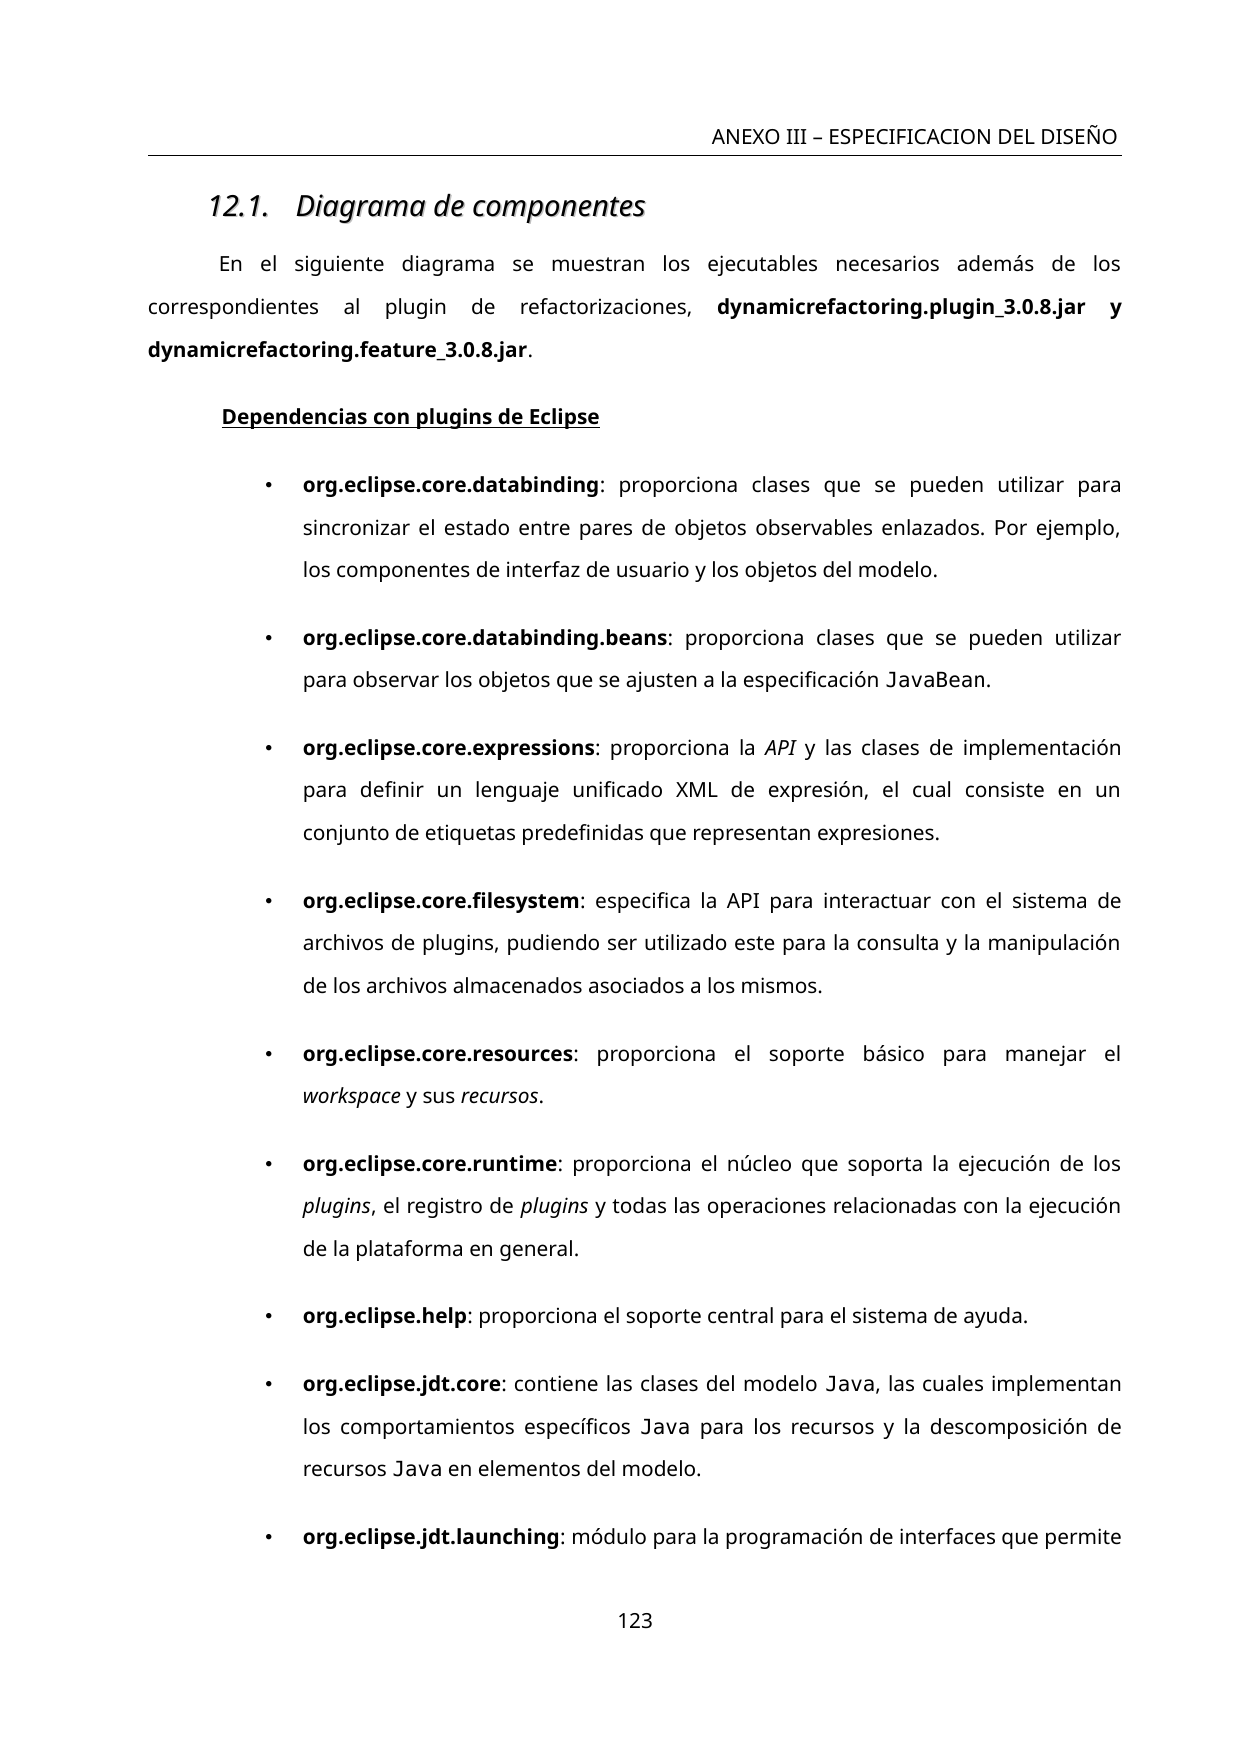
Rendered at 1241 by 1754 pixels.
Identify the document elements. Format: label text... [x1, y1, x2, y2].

list org.eclipse.jdt.core: contiene las clases del modelo Java, las cuales implementan los comportamientos específicos Java para los recursos y la descomposición de recursos Java en elementos del modelo. [265, 1369, 1122, 1483]
list org.eclipse.core.filesystem: especifica la API para interactuar con el sistema de archivos de plugins, pudiendo ser utilizado este para la consulta y la manipulación de los archivos almacenados asociados a los mismos. [265, 886, 1122, 999]
list org.eclipse.core.expressions: proporciona la API y las clases de implementación para definir un lenguaje unificado XML de expresión, el cual consiste en un conjunto de etiquetas predefinidas que representan expresiones. [265, 733, 1122, 847]
text Dependencias con plugins de Eclipse [148, 402, 1122, 431]
list org.eclipse.core.databinding.beans: proporciona clases que se pueden utilizar para observar los objetos que se ajusten a la especificación JavaBean. [265, 623, 1122, 694]
list org.eclipse.core.runtime: proporciona el núcleo que soporta la ejecución de los plugins, el registro de plugins y todas las operaciones relacionadas con la ejecución de la plataforma en general. [265, 1149, 1122, 1262]
subtitle Diagrama de componentes [207, 185, 1122, 224]
list org.eclipse.jdt.launching: módulo para la programación de interfaces que permite [265, 1522, 1122, 1551]
text En el siguiente diagrama se muestran los ejecutables necesarios además de los correspondientes al plugin de refactorizaciones, dynamicrefactoring.plugin_3.0.8.jar y dynamicrefactoring.feature_3.0.8.jar. [148, 249, 1122, 363]
list org.eclipse.core.databinding: proporciona clases que se pueden utilizar para sincronizar el estado entre pares de objetos observables enlazados. Por ejemplo, los componentes de interfaz de usuario y los objetos del modelo. [265, 470, 1122, 584]
list org.eclipse.core.resources: proporciona el soporte básico para manejar el workspace y sus recursos. [265, 1039, 1122, 1110]
list org.eclipse.help: proporciona el soporte central para el sistema de ayuda. [265, 1302, 1122, 1330]
